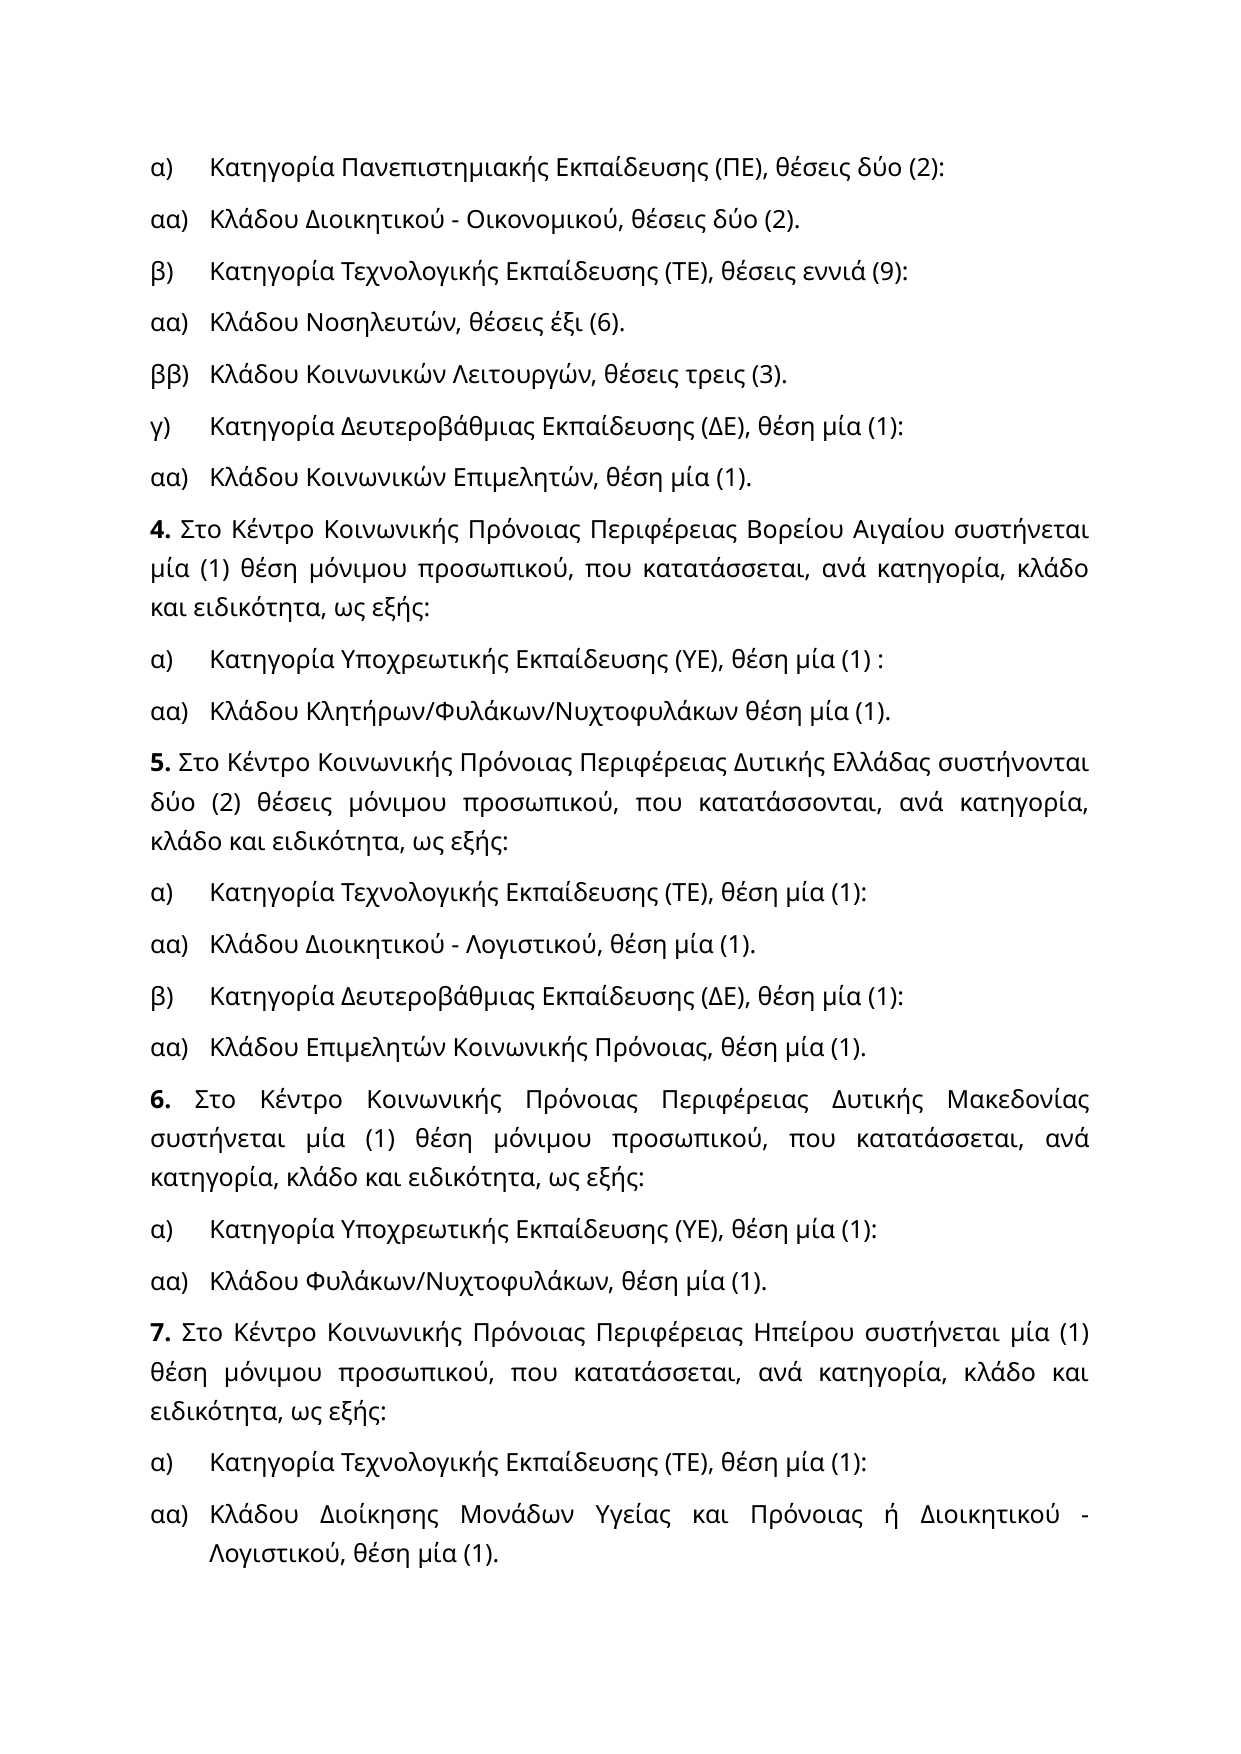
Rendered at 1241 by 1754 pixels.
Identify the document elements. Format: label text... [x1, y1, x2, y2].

list αα) Κλάδου Κλητήρων/Φυλάκων/Νυχτοφυλάκων θέση μία (1). [150, 693, 1090, 727]
list α) Κατηγορία Υποχρεωτικής Εκπαίδευσης (ΥΕ), θέση μία (1): [150, 1212, 1090, 1246]
list αα) Κλάδου Διοικητικού - Οικονομικού, θέσεις δύο (2). [150, 202, 1090, 236]
list γ) Κατηγορία Δευτεροβάθμιας Εκπαίδευσης (ΔΕ), θέση μία (1): [150, 408, 1090, 442]
list ββ) Κλάδου Κοινωνικών Λειτουργών, θέσεις τρεις (3). [150, 357, 1090, 391]
list αα) Κλάδου Διοικητικού - Λογιστικού, θέση μία (1). [150, 927, 1090, 961]
text 7. Στο Κέντρο Κοινωνικής Πρόνοιας Περιφέρειας Ηπείρου συστήνεται μία (1) θέση μόνιμου προσωπικού, που κατατάσσεται, ανά κατηγορία, κλάδο και ειδικότητα, ως εξής: [150, 1315, 1090, 1427]
list αα) Κλάδου Επιμελητών Κοινωνικής Πρόνοιας, θέση μία (1). [150, 1030, 1090, 1064]
list αα) Κλάδου Φυλάκων/Νυχτοφυλάκων, θέση μία (1). [150, 1263, 1090, 1297]
list αα) Κλάδου Νοσηλευτών, θέσεις έξι (6). [150, 305, 1090, 339]
list αα) Κλάδου Διοίκησης Μονάδων Υγείας και Πρόνοιας ή Διοικητικού - Λογιστικού, θέση μία (1). [150, 1497, 1090, 1570]
list β) Κατηγορία Δευτεροβάθμιας Εκπαίδευσης (ΔΕ), θέση μία (1): [150, 978, 1090, 1012]
list β) Κατηγορία Τεχνολογικής Εκπαίδευσης (ΤΕ), θέσεις εννιά (9): [150, 253, 1090, 287]
list α) Κατηγορία Τεχνολογικής Εκπαίδευσης (ΤΕ), θέση μία (1): [150, 1445, 1090, 1479]
list α) Κατηγορία Υποχρεωτικής Εκπαίδευσης (ΥΕ), θέση μία (1) : [150, 642, 1090, 676]
text 4. Στο Κέντρο Κοινωνικής Πρόνοιας Περιφέρειας Βορείου Αιγαίου συστήνεται μία (1) θέση μόνιμου προσωπικού, που κατατάσσεται, ανά κατηγορία, κλάδο και ειδικότητα, ως εξής: [150, 512, 1090, 624]
list α) Κατηγορία Πανεπιστημιακής Εκπαίδευσης (ΠΕ), θέσεις δύο (2): [150, 150, 1090, 184]
text 6. Στο Κέντρο Κοινωνικής Πρόνοιας Περιφέρειας Δυτικής Μακεδονίας συστήνεται μία (1) θέση μόνιμου προσωπικού, που κατατάσσεται, ανά κατηγορία, κλάδο και ειδικότητα, ως εξής: [150, 1082, 1090, 1194]
list α) Κατηγορία Τεχνολογικής Εκπαίδευσης (ΤΕ), θέση μία (1): [150, 875, 1090, 909]
list αα) Κλάδου Κοινωνικών Επιμελητών, θέση μία (1). [150, 460, 1090, 494]
text 5. Στο Κέντρο Κοινωνικής Πρόνοιας Περιφέρειας Δυτικής Ελλάδας συστήνονται δύο (2) θέσεις μόνιμου προσωπικού, που κατατάσσονται, ανά κατηγορία, κλάδο και ειδικότητα, ως εξής: [150, 745, 1090, 857]
